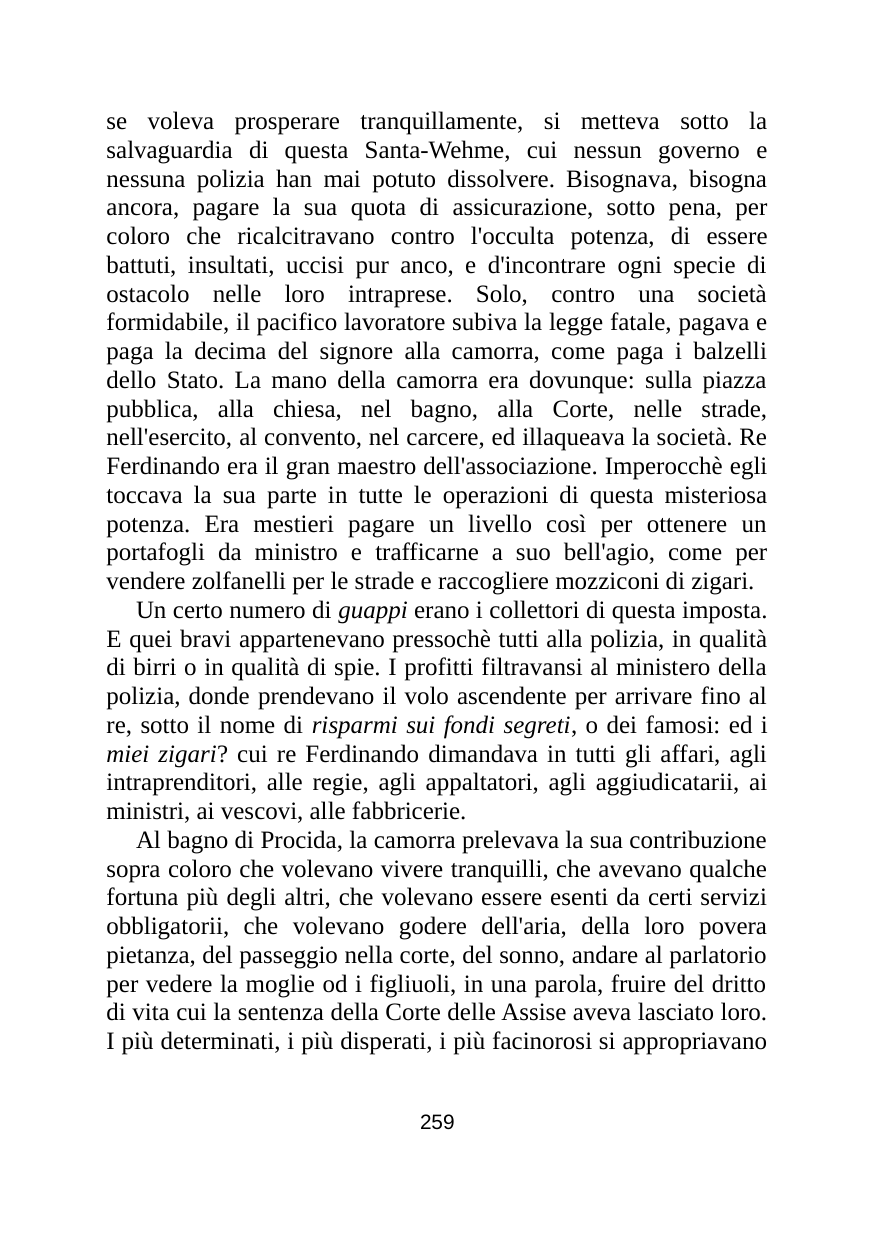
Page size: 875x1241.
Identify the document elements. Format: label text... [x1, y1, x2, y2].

text se voleva prosperare tranquillamente, si metteva sotto la salvaguardia di questa Santa-Wehme, cui nessun governo e nessuna polizia han mai potuto dissolvere. Bisognava, bisogna ancora, pagare la sua quota di assicurazione, sotto pena, per coloro che ricalcitravano contro l'occulta potenza, di essere battuti, insultati, uccisi pur anco, e d'incontrare ogni specie di ostacolo nelle loro intraprese. Solo, contro una società formidabile, il pacifico lavoratore subiva la legge fatale, pagava e paga la decima del signore alla camorra, come paga i balzelli dello Stato. La mano della camorra era dovunque: sulla piazza pubblica, alla chiesa, nel bagno, alla Corte, nelle strade, nell'esercito, al convento, nel carcere, ed illaqueava la società. Re Ferdinando era il gran maestro dell'associazione. Imperocchè egli toccava la sua parte in tutte le operazioni di questa misteriosa potenza. Era mestieri pagare un livello così per ottenere un portafogli da ministro e trafficarne a suo bell'agio, come per vendere zolfanelli per le strade e raccogliere mozziconi di zigari. [106, 106, 768, 595]
text Un certo numero di guappi erano i collettori di questa imposta. E quei bravi appartenevano pressochè tutti alla polizia, in qualità di birri o in qualità di spie. I profitti filtravansi al ministero della polizia, donde prendevano il volo ascendente per arrivare fino al re, sotto il nome di risparmi sui fondi segreti, o dei famosi: ed i miei zigari? cui re Ferdinando dimandava in tutti gli affari, agli intraprenditori, alle regie, agli appaltatori, agli aggiudicatarii, ai ministri, ai vescovi, alle fabbricerie. [106, 595, 768, 825]
text Al bagno di Procida, la camorra prelevava la sua contribuzione sopra coloro che volevano vivere tranquilli, che avevano qualche fortuna più degli altri, che volevano essere esenti da certi servizi obbligatorii, che volevano godere dell'aria, della loro povera pietanza, del passeggio nella corte, del sonno, andare al parlatorio per vedere la moglie od i figliuoli, in una parola, fruire del dritto di vita cui la sentenza della Corte delle Assise aveva lasciato loro. I più determinati, i più disperati, i più facinorosi si appropriavano [106, 825, 768, 1055]
